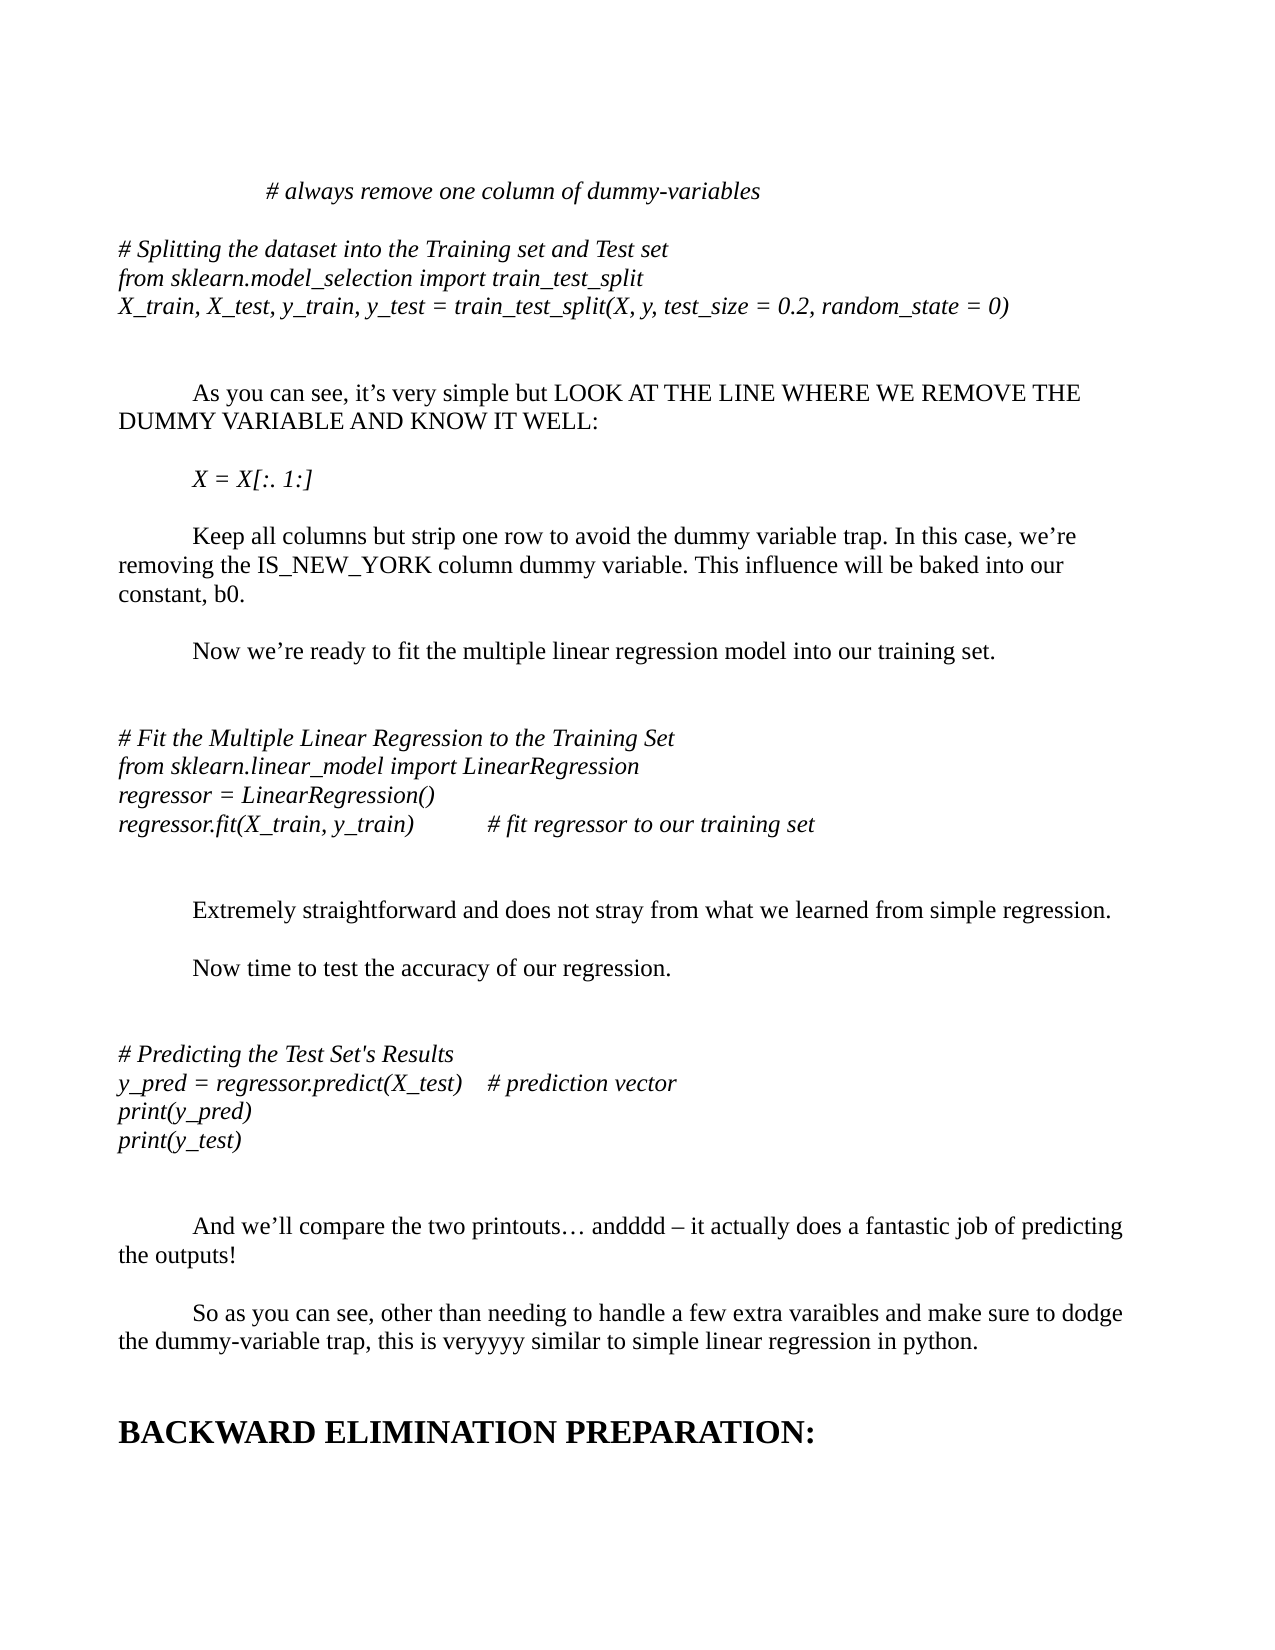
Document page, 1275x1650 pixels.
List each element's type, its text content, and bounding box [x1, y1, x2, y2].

text print(y_pred) [118, 1096, 1157, 1125]
text Now we’re ready to fit the multiple linear regression model into our training set. [118, 636, 1157, 665]
text X = X[:. 1:] [118, 464, 1157, 493]
text regressor = LinearRegression() [118, 780, 1157, 809]
text As you can see, it’s very simple but LOOK AT THE LINE WHERE WE REMOVE THE DUMMY VARIABLE AND KNOW IT WELL: [118, 378, 1157, 435]
text Keep all columns but strip one row to avoid the dummy variable trap. In this case, we’re removing the IS_NEW_YORK column dummy variable. This influence will be baked into our constant, b0. [118, 521, 1157, 608]
text y_pred = regressor.predict(X_test) # prediction vector [118, 1068, 1157, 1096]
text So as you can see, other than needing to handle a few extra varaibles and make sure to dodge the dummy-variable trap, this is veryyyy similar to simple linear regression in python. [118, 1298, 1157, 1355]
text # Predicting the Test Set's Results [118, 1039, 1157, 1068]
text from sklearn.linear_model import LinearRegression [118, 751, 1157, 780]
text Extremely straightforward and does not stray from what we learned from simple regression. [118, 895, 1157, 924]
text And we’ll compare the two printouts… andddd – it actually does a fantastic job of predicting the outputs! [118, 1211, 1157, 1269]
text print(y_test) [118, 1125, 1157, 1154]
text # Fit the Multiple Linear Regression to the Training Set [118, 723, 1157, 751]
text BACKWARD ELIMINATION PREPARATION: [118, 1413, 1157, 1451]
text # always remove one column of dummy-variables [118, 176, 1157, 205]
text X_train, X_test, y_train, y_test = train_test_split(X, y, test_size = 0.2, random_state = 0) [118, 291, 1157, 320]
text regressor.fit(X_train, y_train) # fit regressor to our training set [118, 809, 1157, 838]
text Now time to test the accuracy of our regression. [118, 953, 1157, 981]
text from sklearn.model_selection import train_test_split [118, 263, 1157, 291]
text # Splitting the dataset into the Training set and Test set [118, 234, 1157, 263]
